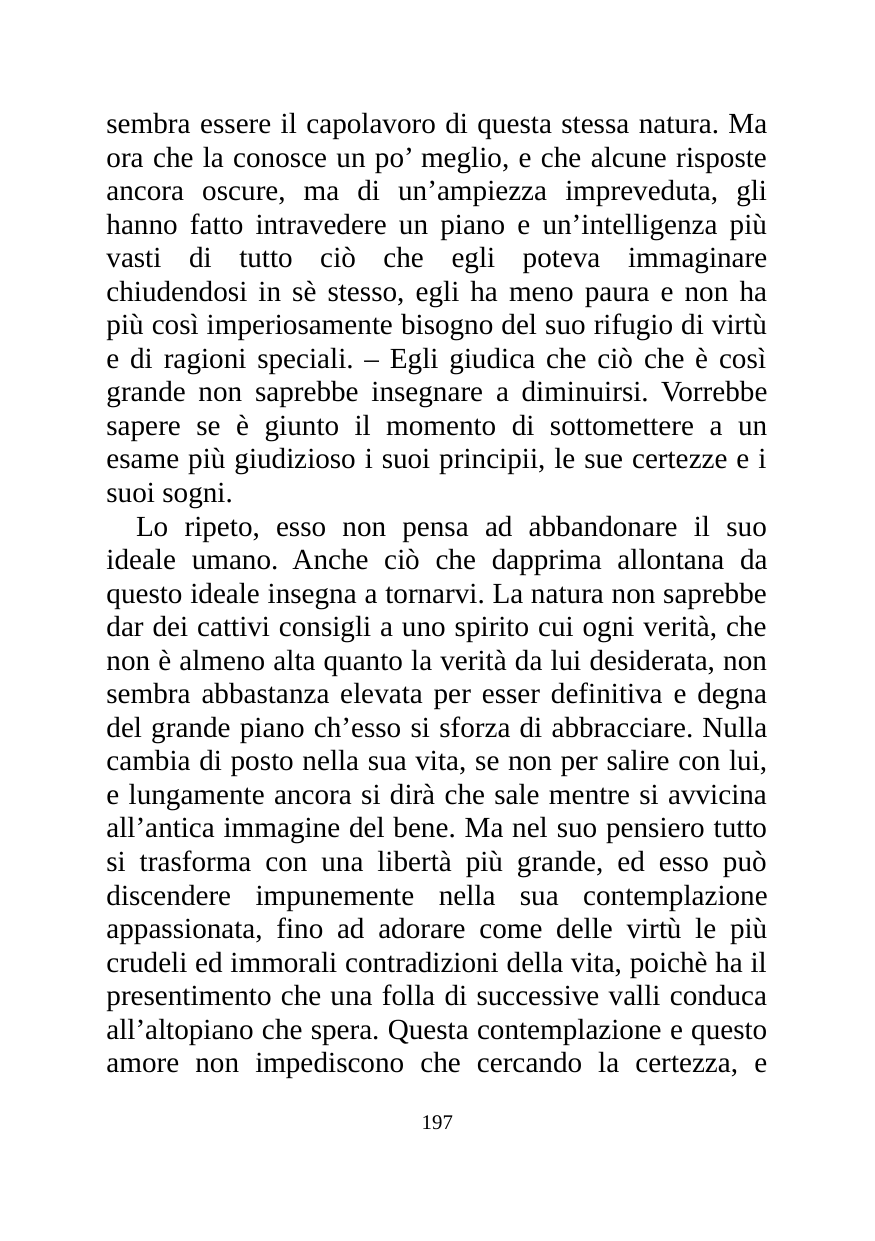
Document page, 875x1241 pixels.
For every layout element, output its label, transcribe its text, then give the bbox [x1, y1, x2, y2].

text sembra essere il capolavoro di questa stessa natura. Ma ora che la conosce un po’ meglio, e che alcune risposte ancora oscure, ma di un’ampiezza impreveduta, gli hanno fatto intravedere un piano e un’intelligenza più vasti di tutto ciò che egli poteva immaginare chiudendosi in sè stesso, egli ha meno paura e non ha più così imperiosamente bisogno del suo rifugio di virtù e di ragioni speciali. – Egli giudica che ciò che è così grande non saprebbe insegnare a diminuirsi. Vorrebbe sapere se è giunto il momento di sottomettere a un esame più giudizioso i suoi principii, le sue certezze e i suoi sogni. [106, 106, 768, 509]
text Lo ripeto, esso non pensa ad abbandonare il suo ideale umano. Anche ciò che dapprima allontana da questo ideale insegna a tornarvi. La natura non saprebbe dar dei cattivi consigli a uno spirito cui ogni verità, che non è almeno alta quanto la verità da lui desiderata, non sembra abbastanza elevata per esser definitiva e degna del grande piano ch’esso si sforza di abbracciare. Nulla cambia di posto nella sua vita, se non per salire con lui, e lungamente ancora si dirà che sale mentre si avvicina all’antica immagine del bene. Ma nel suo pensiero tutto si trasforma con una libertà più grande, ed esso può discendere impunemente nella sua contemplazione appassionata, fino ad adorare come delle virtù le più crudeli ed immorali contradizioni della vita, poichè ha il presentimento che una folla di successive valli conduca all’altopiano che spera. Questa contemplazione e questo amore non impediscono che cercando la certezza, e [106, 509, 768, 1079]
